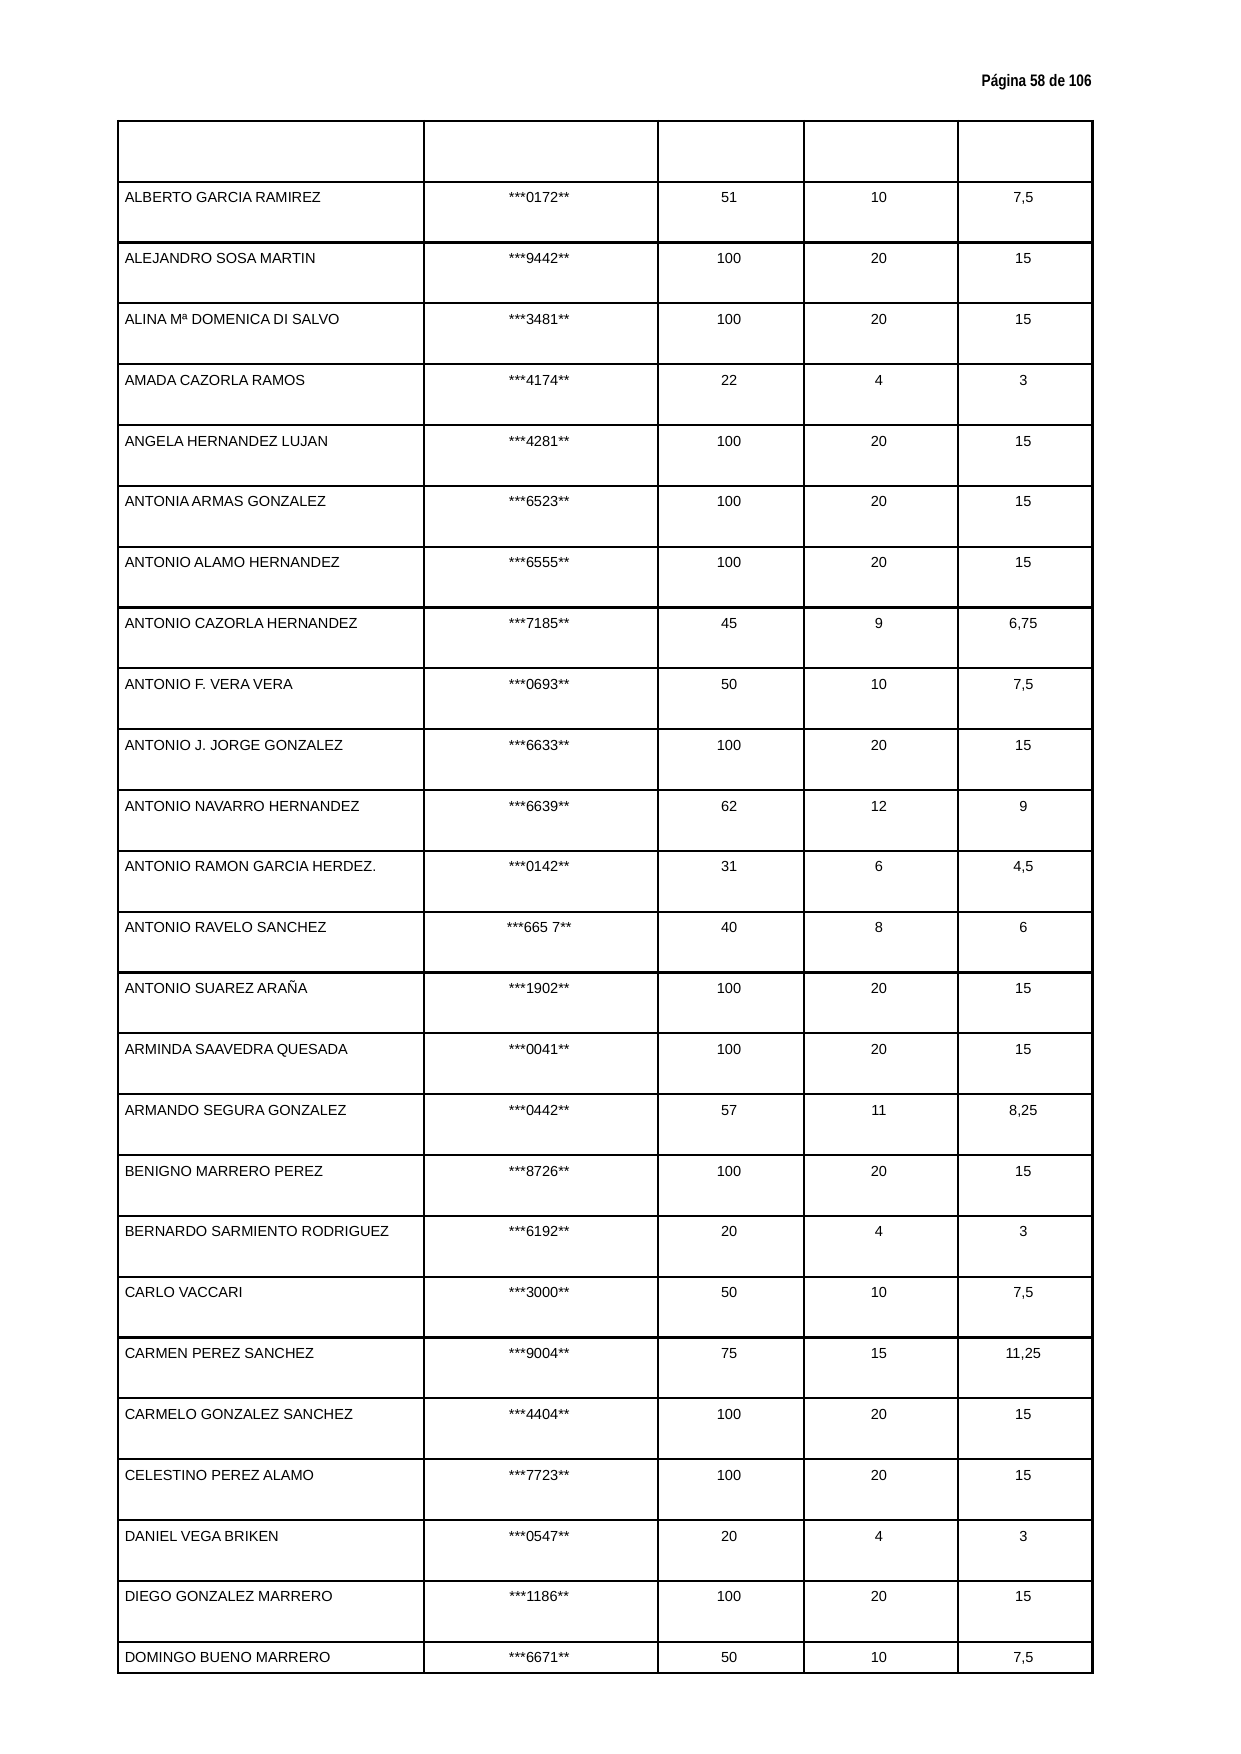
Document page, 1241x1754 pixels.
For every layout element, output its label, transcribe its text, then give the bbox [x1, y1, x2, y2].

table_cell 7,5 [959, 183, 1091, 241]
table_cell ***6671** [425, 1643, 657, 1672]
table_cell ***6192** [425, 1217, 657, 1276]
table_cell 4 [805, 1217, 957, 1276]
table_cell 100 [659, 487, 803, 546]
table_cell ***0547** [425, 1521, 657, 1580]
table_cell 20 [659, 1217, 803, 1276]
table_cell ***6555** [425, 548, 657, 606]
table_cell 9 [805, 609, 957, 667]
table_cell 100 [659, 1156, 803, 1215]
table_cell 20 [805, 487, 957, 546]
table_cell 7,5 [959, 669, 1091, 728]
table_cell 15 [959, 304, 1091, 363]
table_cell 8,25 [959, 1095, 1091, 1154]
table_cell 50 [659, 1278, 803, 1336]
table_cell 10 [805, 1278, 957, 1336]
table_cell 10 [805, 669, 957, 728]
table_cell 15 [959, 1156, 1091, 1215]
table_cell ***0442** [425, 1095, 657, 1154]
table_cell ARMANDO SEGURA GONZALEZ [119, 1095, 423, 1154]
table_cell ***0142** [425, 852, 657, 911]
table_cell 75 [659, 1339, 803, 1397]
table_cell ***0693** [425, 669, 657, 728]
table_cell 15 [805, 1339, 957, 1397]
table_cell 20 [805, 1582, 957, 1641]
table_cell DOMINGO BUENO MARRERO [119, 1643, 423, 1672]
table_cell 15 [959, 548, 1091, 606]
table_cell 12 [805, 791, 957, 850]
table_cell 20 [805, 426, 957, 485]
table_cell CELESTINO PEREZ ALAMO [119, 1460, 423, 1519]
table_cell ANTONIO NAVARRO HERNANDEZ [119, 791, 423, 850]
table_cell 15 [959, 1582, 1091, 1641]
table_cell 6 [805, 852, 957, 911]
table_cell 15 [959, 730, 1091, 789]
table_cell 22 [659, 365, 803, 424]
table_cell 40 [659, 913, 803, 971]
table_cell ***4404** [425, 1399, 657, 1458]
table_cell ANTONIO ALAMO HERNANDEZ [119, 548, 423, 606]
table_cell [425, 122, 657, 181]
table_cell ***7723** [425, 1460, 657, 1519]
table_cell 100 [659, 244, 803, 302]
table_cell ALBERTO GARCIA RAMIREZ [119, 183, 423, 241]
table_cell [119, 122, 423, 181]
table_cell 100 [659, 1399, 803, 1458]
table_cell 50 [659, 1643, 803, 1672]
table_cell 50 [659, 669, 803, 728]
table_cell ANTONIO F. VERA VERA [119, 669, 423, 728]
table_cell 20 [805, 304, 957, 363]
table_cell ***0172** [425, 183, 657, 241]
table_cell ***1186** [425, 1582, 657, 1641]
table_cell ***4174** [425, 365, 657, 424]
table_cell ANTONIO RAVELO SANCHEZ [119, 913, 423, 971]
table_cell BERNARDO SARMIENTO RODRIGUEZ [119, 1217, 423, 1276]
table_cell 10 [805, 1643, 957, 1672]
table_cell DIEGO GONZALEZ MARRERO [119, 1582, 423, 1641]
table_cell 62 [659, 791, 803, 850]
table_cell 3 [959, 1521, 1091, 1580]
table_cell ***6639** [425, 791, 657, 850]
table_cell [659, 122, 803, 181]
table_cell 20 [805, 1399, 957, 1458]
table_cell 15 [959, 244, 1091, 302]
table_cell 31 [659, 852, 803, 911]
table_cell 4 [805, 365, 957, 424]
table_cell ANTONIO J. JORGE GONZALEZ [119, 730, 423, 789]
table_cell CARMELO GONZALEZ SANCHEZ [119, 1399, 423, 1458]
table_cell 20 [805, 1034, 957, 1093]
table_cell 4 [805, 1521, 957, 1580]
table_cell 20 [805, 244, 957, 302]
table_cell AMADA CAZORLA RAMOS [119, 365, 423, 424]
table_cell ALINA Mª DOMENICA DI SALVO [119, 304, 423, 363]
table_cell 100 [659, 730, 803, 789]
table_cell ARMINDA SAAVEDRA QUESADA [119, 1034, 423, 1093]
table_cell ANGELA HERNANDEZ LUJAN [119, 426, 423, 485]
table_cell DANIEL VEGA BRIKEN [119, 1521, 423, 1580]
table_cell 4,5 [959, 852, 1091, 911]
table_cell CARMEN PEREZ SANCHEZ [119, 1339, 423, 1397]
table_cell 15 [959, 1034, 1091, 1093]
table_cell ***1902** [425, 974, 657, 1032]
table_cell ***4281** [425, 426, 657, 485]
table_cell ANTONIO CAZORLA HERNANDEZ [119, 609, 423, 667]
table_cell ***9004** [425, 1339, 657, 1397]
table_cell 15 [959, 974, 1091, 1032]
table_cell 100 [659, 1034, 803, 1093]
table_cell 45 [659, 609, 803, 667]
table_cell ANTONIO RAMON GARCIA HERDEZ. [119, 852, 423, 911]
table_cell 6,75 [959, 609, 1091, 667]
table_cell 15 [959, 426, 1091, 485]
table_cell 9 [959, 791, 1091, 850]
table_cell 10 [805, 183, 957, 241]
table_cell ***0041** [425, 1034, 657, 1093]
table_cell ***3481** [425, 304, 657, 363]
table_cell 11,25 [959, 1339, 1091, 1397]
table_cell ***6633** [425, 730, 657, 789]
table_cell ***8726** [425, 1156, 657, 1215]
table_cell [805, 122, 957, 181]
table_cell 3 [959, 1217, 1091, 1276]
table_cell 100 [659, 1460, 803, 1519]
table_cell ***9442** [425, 244, 657, 302]
table_cell 6 [959, 913, 1091, 971]
table_cell 15 [959, 1460, 1091, 1519]
table_cell 100 [659, 1582, 803, 1641]
table_cell BENIGNO MARRERO PEREZ [119, 1156, 423, 1215]
table_cell 8 [805, 913, 957, 971]
table_cell ***7185** [425, 609, 657, 667]
table_cell ALEJANDRO SOSA MARTIN [119, 244, 423, 302]
table_cell 20 [805, 548, 957, 606]
table_cell 7,5 [959, 1643, 1091, 1672]
table_cell 100 [659, 974, 803, 1032]
table_cell 20 [805, 1460, 957, 1519]
table_cell [959, 122, 1091, 181]
table_cell 20 [659, 1521, 803, 1580]
table_cell 11 [805, 1095, 957, 1154]
table_cell 100 [659, 548, 803, 606]
table_cell 100 [659, 304, 803, 363]
table_cell ANTONIA ARMAS GONZALEZ [119, 487, 423, 546]
table_cell ANTONIO SUAREZ ARAÑA [119, 974, 423, 1032]
table_cell 51 [659, 183, 803, 241]
table_cell ***665 7** [425, 913, 657, 971]
table_cell ***3000** [425, 1278, 657, 1336]
table_cell 15 [959, 1399, 1091, 1458]
table_cell 100 [659, 426, 803, 485]
table_cell 20 [805, 974, 957, 1032]
table_cell 20 [805, 730, 957, 789]
table_cell 20 [805, 1156, 957, 1215]
table_cell 3 [959, 365, 1091, 424]
table_cell CARLO VACCARI [119, 1278, 423, 1336]
table_cell 57 [659, 1095, 803, 1154]
table_cell 7,5 [959, 1278, 1091, 1336]
table_cell 15 [959, 487, 1091, 546]
table_cell ***6523** [425, 487, 657, 546]
